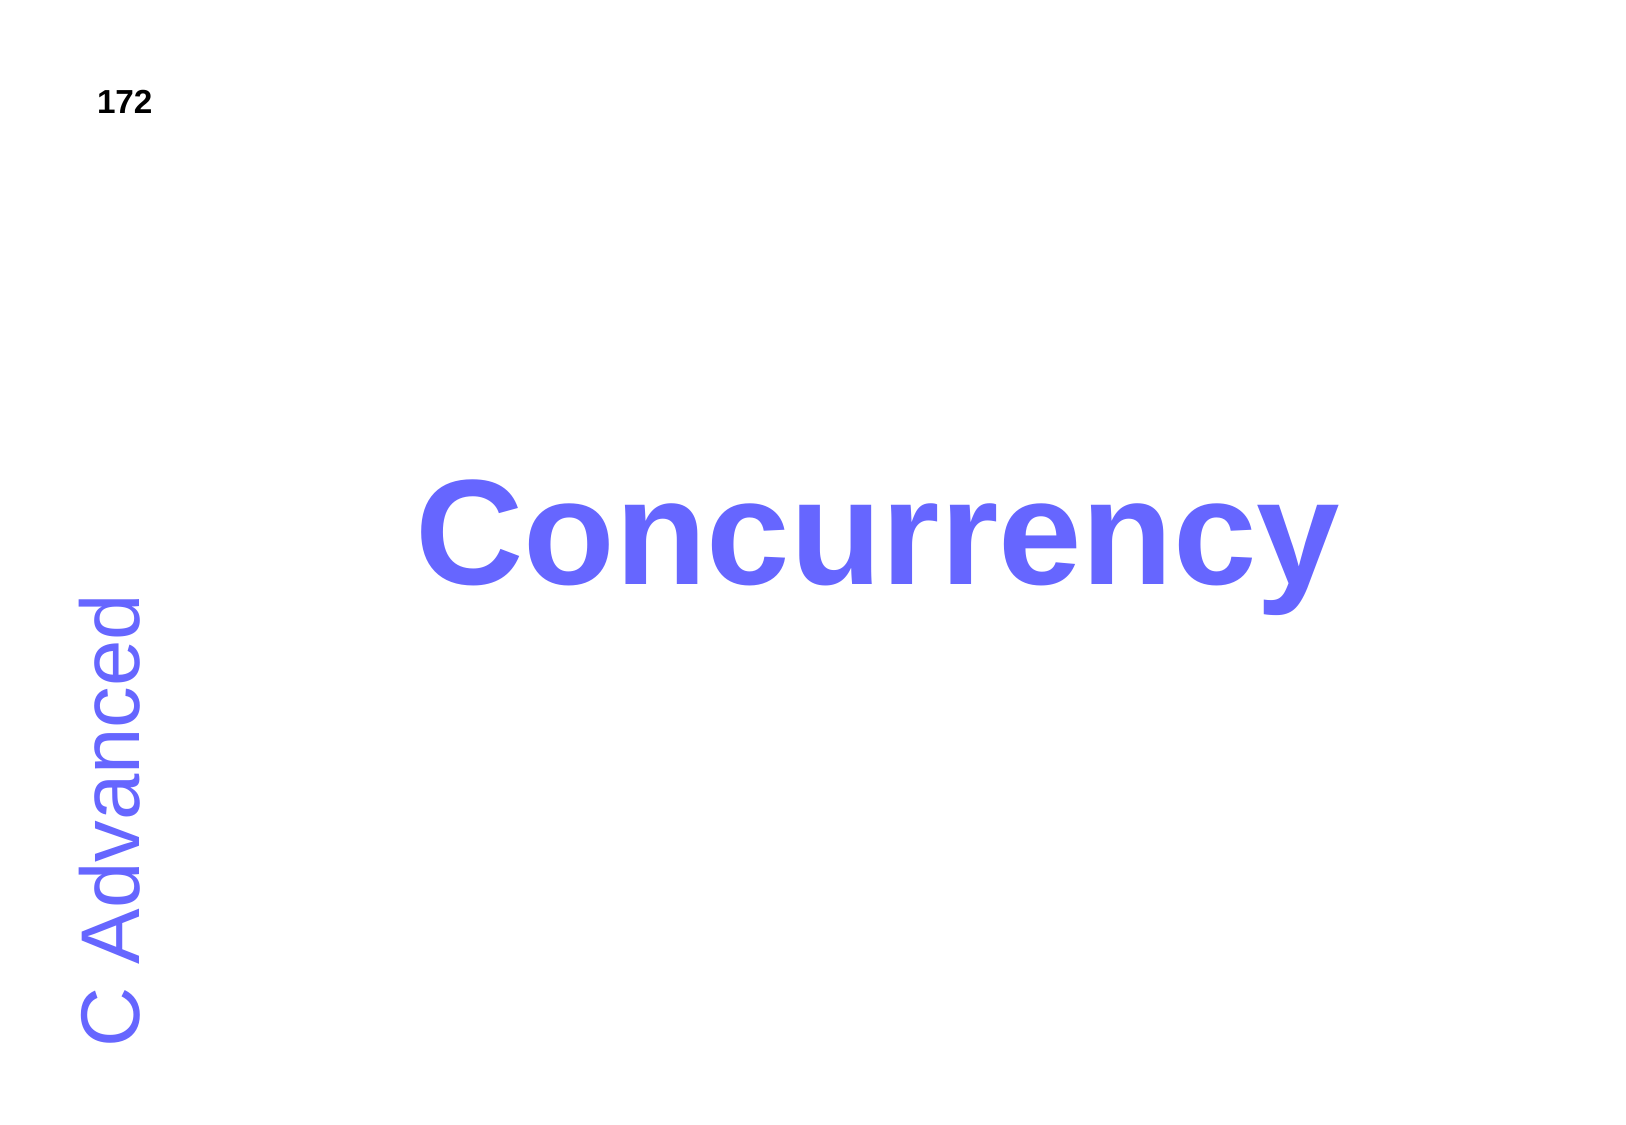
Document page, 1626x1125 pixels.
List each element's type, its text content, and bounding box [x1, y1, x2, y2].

text_box Concurrency [400, 426, 1356, 622]
title C Advanced [37, 162, 176, 1063]
